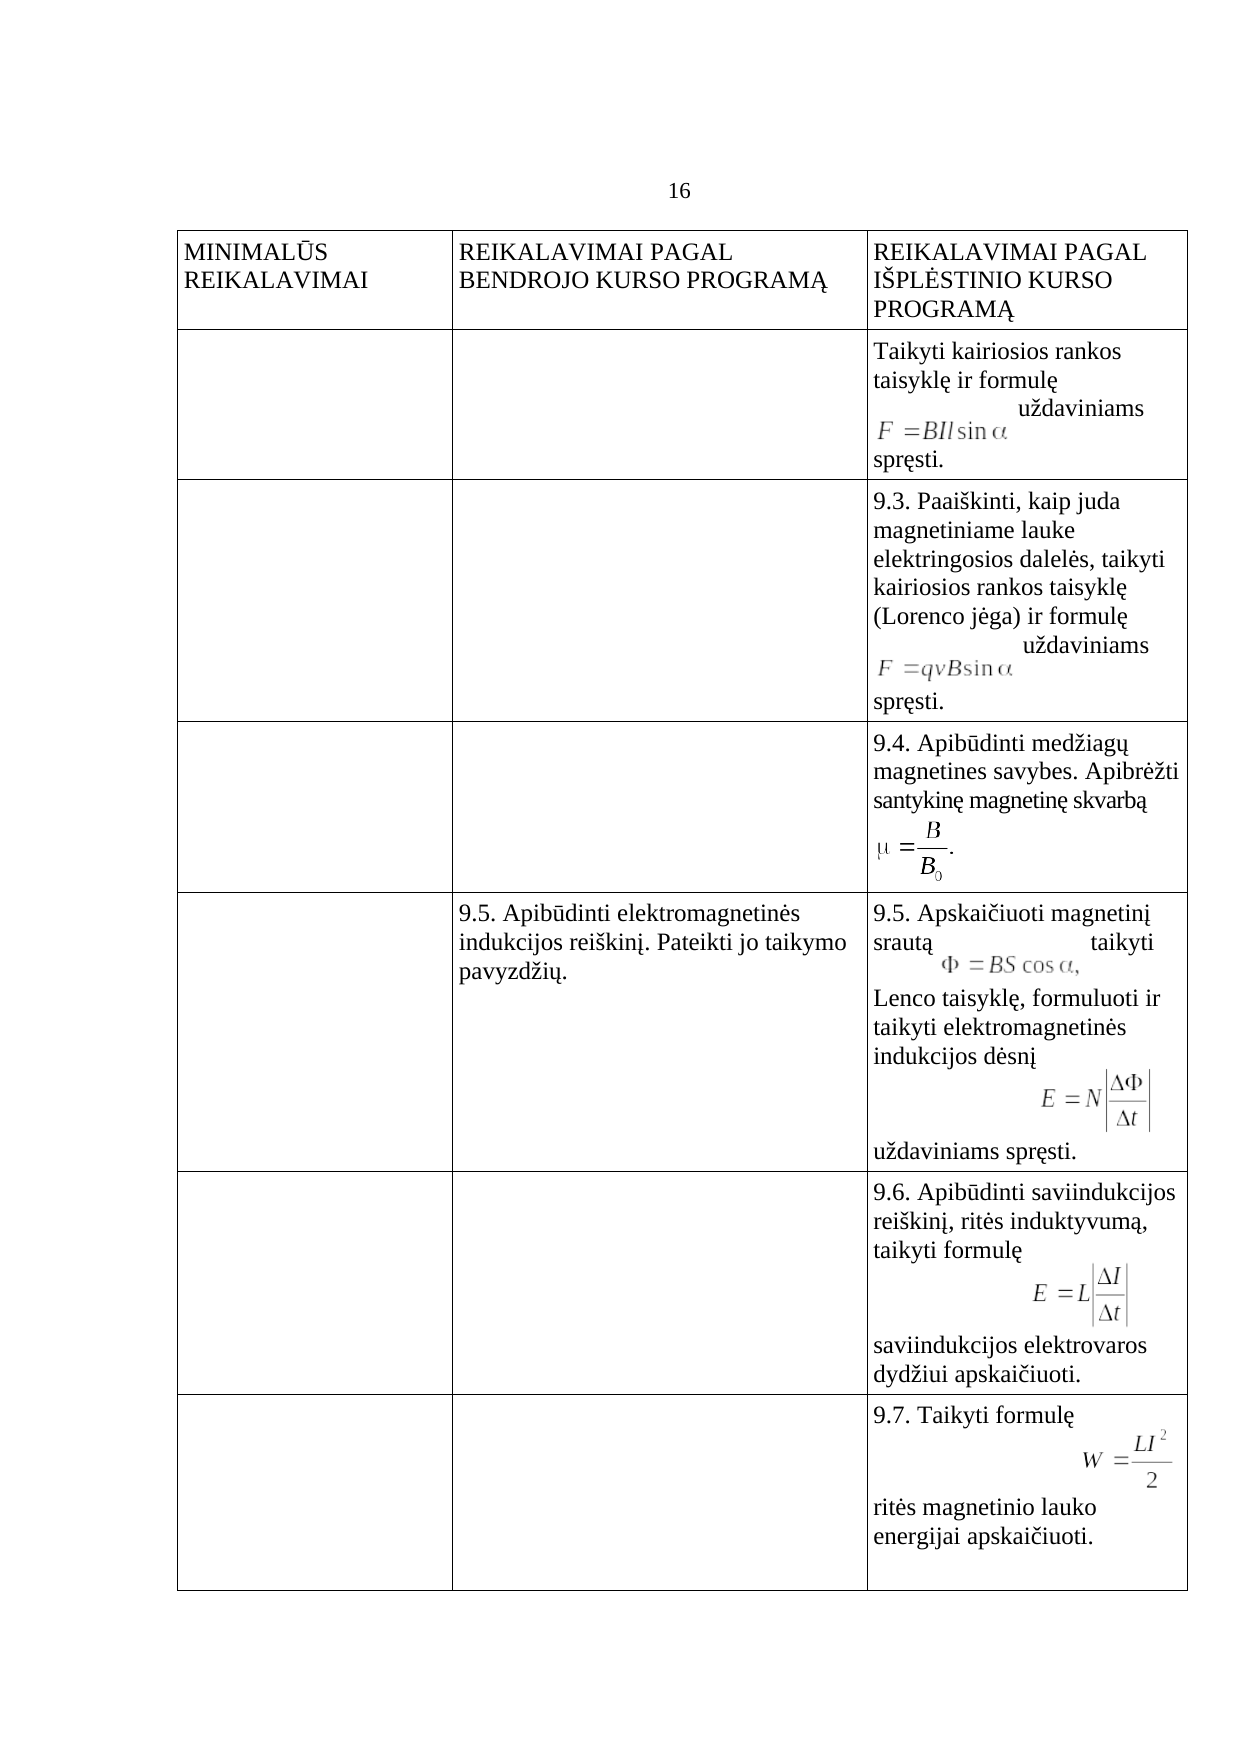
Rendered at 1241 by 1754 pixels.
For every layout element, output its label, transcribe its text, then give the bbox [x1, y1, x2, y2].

table_cell 9.7. Taikyti formulę ritės magnetinio lauko energijai apskaičiuoti. [868, 1395, 1187, 1590]
table_cell [453, 330, 867, 479]
table_cell 9.5. Apskaičiuoti magnetinį srautą taikyti Lenco taisyklę, formuluoti ir taikyti elektromagnetinės indukcijos dėsnį uždaviniams spręsti. [868, 893, 1187, 1171]
table_cell 9.3. Paaiškinti, kaip juda magnetiniame lauke elektringosios dalelės, taikyti kairiosios rankos taisyklę (Lorenco jėga) ir formulę uždaviniams spręsti. [868, 480, 1187, 721]
table_cell 9.6. Apibūdinti saviindukcijos reiškinį, ritės induktyvumą, taikyti formulę saviindukcijos elektrovaros dydžiui apskaičiuoti. [868, 1172, 1187, 1393]
table_cell 9.5. Apibūdinti elektromagnetinės indukcijos reiškinį. Pateikti jo taikymo pavyzdžių. [453, 893, 867, 1171]
table_cell [178, 893, 452, 1171]
table_header REIKALAVIMAI pagal bendrojo kurso programą [453, 231, 867, 329]
table_cell [453, 480, 867, 721]
table_cell 9.4. Apibūdinti medžiagų magnetines savybes. Apibrėžti santykinę magnetinę skvarbą [868, 722, 1187, 892]
table_header REIKALAVIMAI pagal išplėstinio kurso programą [868, 231, 1187, 329]
table_cell [453, 1172, 867, 1393]
table_cell [453, 1395, 867, 1590]
table_header MINIMALŪS REIKALAVIMAI [178, 231, 452, 329]
table_cell [178, 1395, 452, 1590]
table_cell [178, 1172, 452, 1393]
table_cell [178, 330, 452, 479]
table_cell [178, 480, 452, 721]
table_cell Taikyti kairiosios rankos taisyklę ir formulę uždaviniams spręsti. [868, 330, 1187, 479]
table_cell [178, 722, 452, 892]
table_cell [453, 722, 867, 892]
